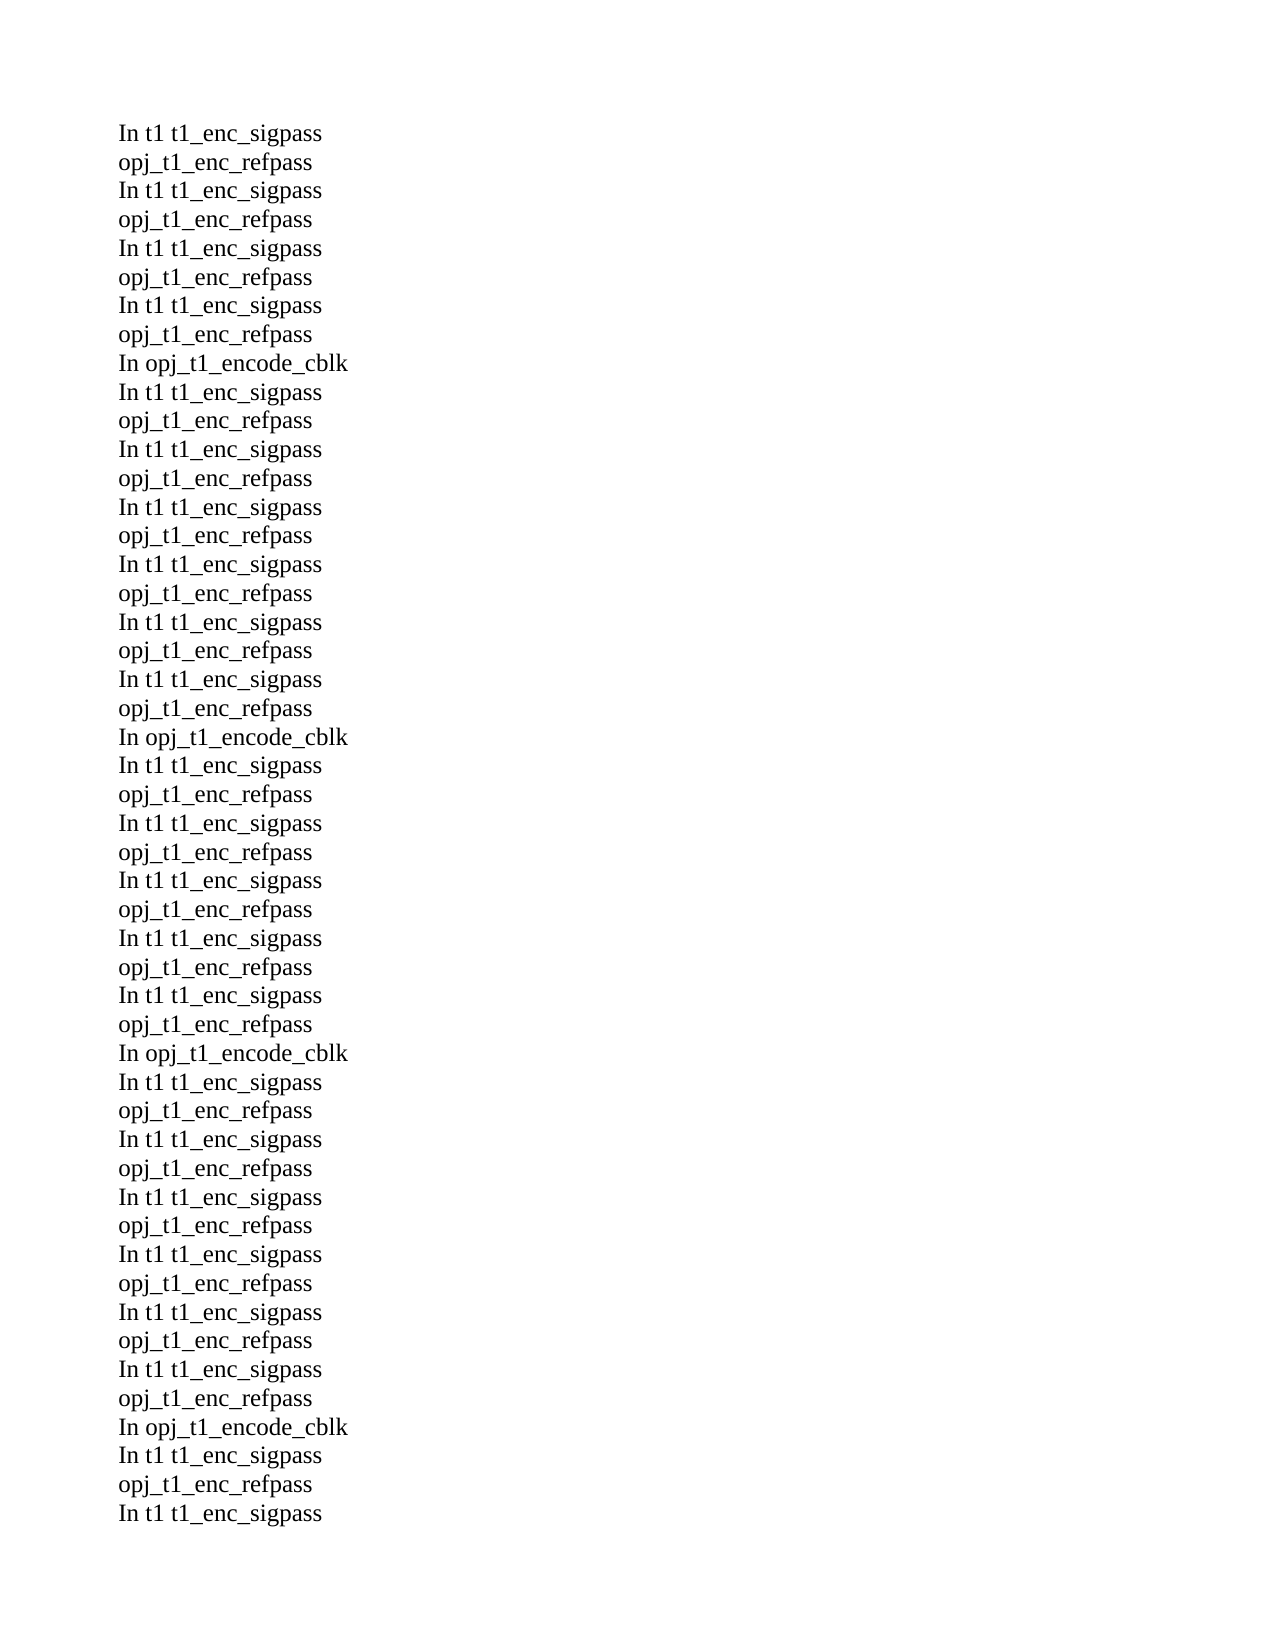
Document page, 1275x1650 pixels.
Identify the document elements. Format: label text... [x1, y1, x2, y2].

text In t1 t1_enc_sigpass [118, 808, 1157, 837]
text In t1 t1_enc_sigpass [118, 434, 1157, 463]
text In t1 t1_enc_sigpass [118, 981, 1157, 1009]
text In t1 t1_enc_sigpass [118, 923, 1157, 952]
text In t1 t1_enc_sigpass [118, 1498, 1157, 1527]
text In t1 t1_enc_sigpass [118, 176, 1157, 204]
text In t1 t1_enc_sigpass [118, 1297, 1157, 1326]
text In t1 t1_enc_sigpass [118, 1441, 1157, 1469]
text opj_t1_enc_refpass [118, 1469, 1157, 1498]
text opj_t1_enc_refpass [118, 1153, 1157, 1182]
text opj_t1_enc_refpass [118, 463, 1157, 492]
text In t1 t1_enc_sigpass [118, 1239, 1157, 1268]
text In t1 t1_enc_sigpass [118, 118, 1157, 147]
text opj_t1_enc_refpass [118, 1096, 1157, 1124]
text In t1 t1_enc_sigpass [118, 751, 1157, 779]
text opj_t1_enc_refpass [118, 1268, 1157, 1297]
text In t1 t1_enc_sigpass [118, 291, 1157, 319]
text In t1 t1_enc_sigpass [118, 1354, 1157, 1383]
text In t1 t1_enc_sigpass [118, 377, 1157, 406]
text opj_t1_enc_refpass [118, 693, 1157, 722]
text opj_t1_enc_refpass [118, 952, 1157, 981]
text opj_t1_enc_refpass [118, 578, 1157, 607]
text In t1 t1_enc_sigpass [118, 233, 1157, 262]
text opj_t1_enc_refpass [118, 1326, 1157, 1354]
text In t1 t1_enc_sigpass [118, 1124, 1157, 1153]
text opj_t1_enc_refpass [118, 1383, 1157, 1412]
text opj_t1_enc_refpass [118, 837, 1157, 866]
text In opj_t1_encode_cblk [118, 1038, 1157, 1067]
text opj_t1_enc_refpass [118, 319, 1157, 348]
text opj_t1_enc_refpass [118, 521, 1157, 549]
text In t1 t1_enc_sigpass [118, 492, 1157, 521]
text opj_t1_enc_refpass [118, 779, 1157, 808]
text opj_t1_enc_refpass [118, 894, 1157, 923]
text opj_t1_enc_refpass [118, 262, 1157, 291]
text In t1 t1_enc_sigpass [118, 1182, 1157, 1211]
text In t1 t1_enc_sigpass [118, 607, 1157, 636]
text opj_t1_enc_refpass [118, 204, 1157, 233]
text opj_t1_enc_refpass [118, 406, 1157, 434]
text In t1 t1_enc_sigpass [118, 866, 1157, 894]
text opj_t1_enc_refpass [118, 1211, 1157, 1239]
text In opj_t1_encode_cblk [118, 722, 1157, 751]
text In t1 t1_enc_sigpass [118, 1067, 1157, 1096]
text opj_t1_enc_refpass [118, 636, 1157, 664]
text In opj_t1_encode_cblk [118, 348, 1157, 377]
text In opj_t1_encode_cblk [118, 1412, 1157, 1441]
text In t1 t1_enc_sigpass [118, 549, 1157, 578]
text opj_t1_enc_refpass [118, 147, 1157, 176]
text In t1 t1_enc_sigpass [118, 664, 1157, 693]
text opj_t1_enc_refpass [118, 1009, 1157, 1038]
